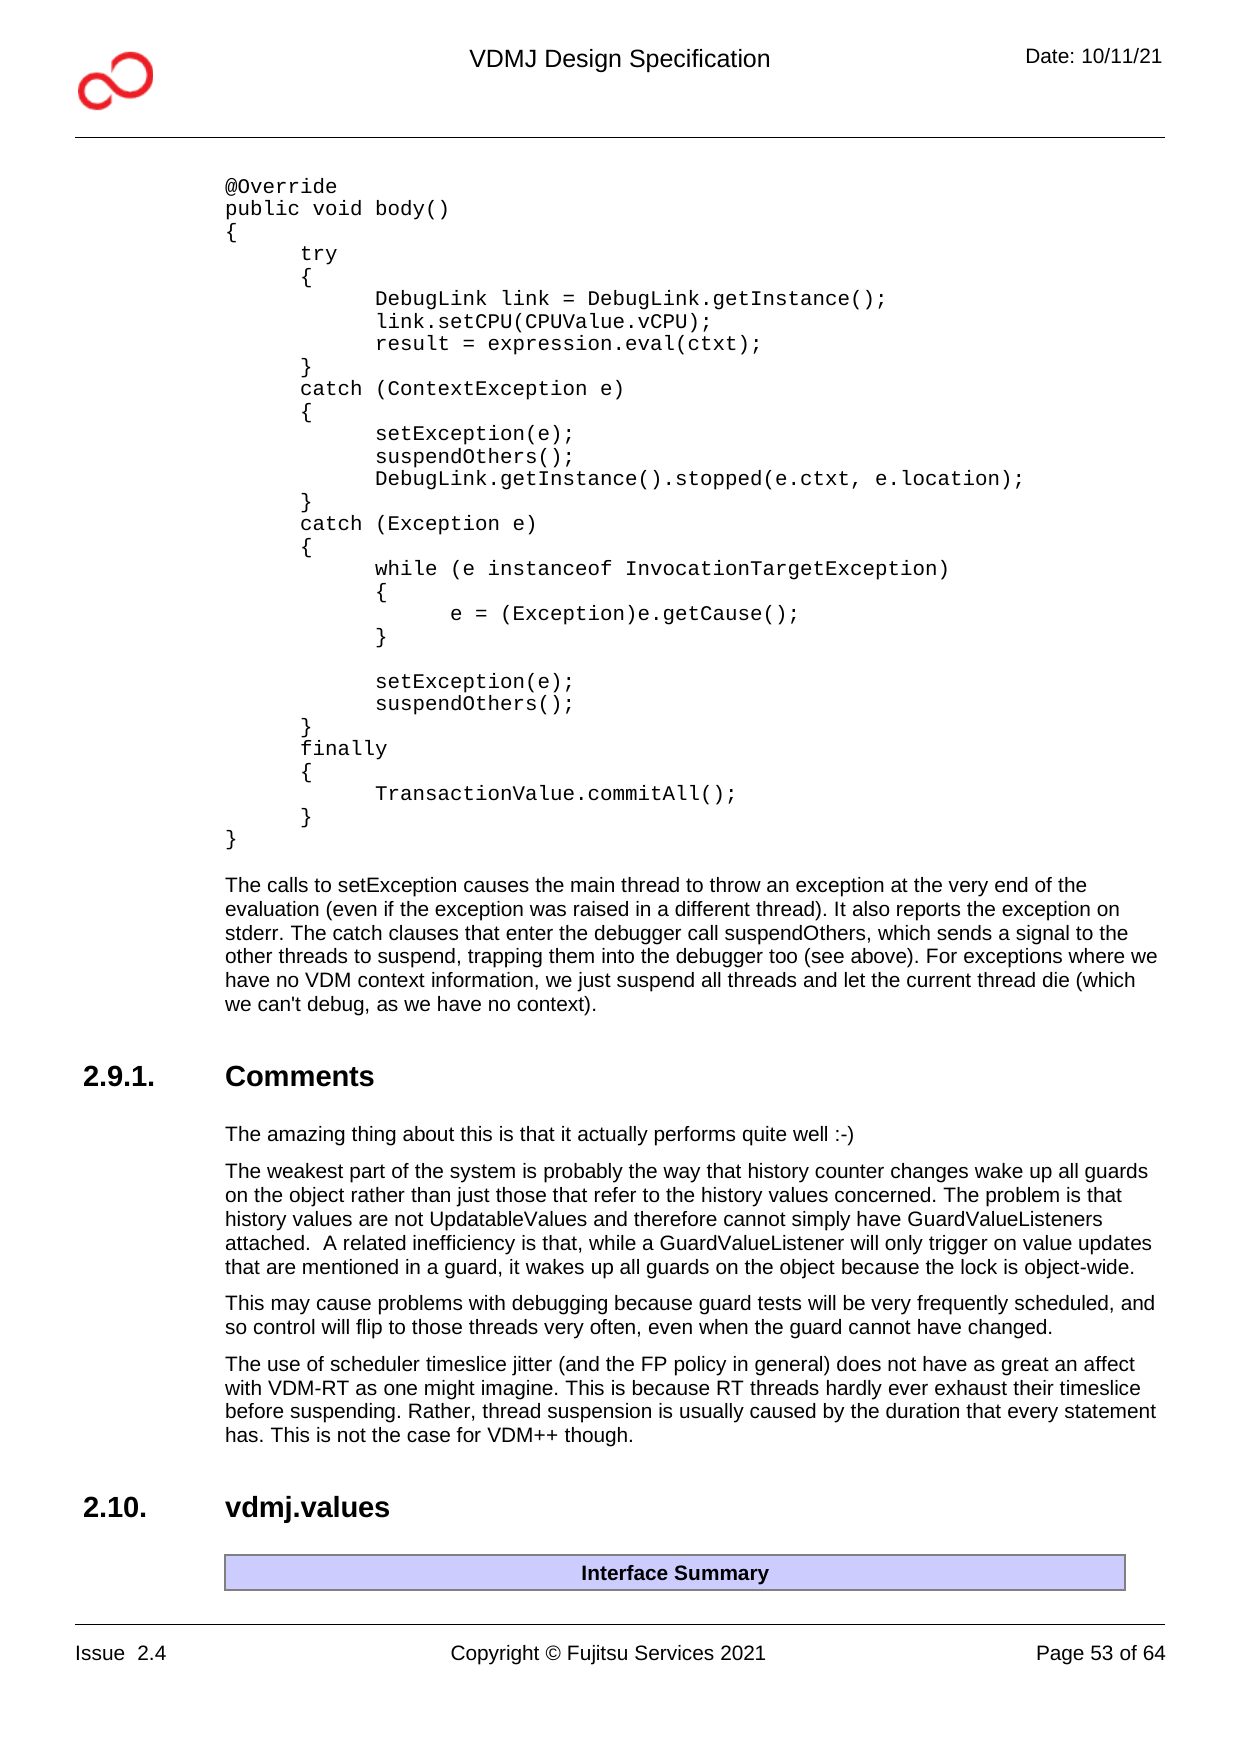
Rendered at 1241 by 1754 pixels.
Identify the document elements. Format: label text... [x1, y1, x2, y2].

text } [225, 715, 1165, 738]
text try [225, 243, 1165, 265]
text This may cause problems with debugging because guard tests will be very frequently scheduled, and so control will flip to those threads very often, even when the guard cannot have changed. [225, 1291, 1165, 1339]
text DebugLink link = DebugLink.getInstance(); [225, 288, 1165, 310]
text { [225, 580, 1165, 603]
subtitle Comments [75, 1059, 1165, 1093]
picture [78, 44, 153, 120]
text The use of scheduler timeslice jitter (and the FP policy in general) does not have as great an affect with VDM-RT as one might imagine. This is because RT threads hardly ever exhaust their timeslice before suspending. Rather, thread suspension is usually caused by the duration that every statement has. This is not the case for VDM++ though. [225, 1352, 1165, 1448]
text The weakest part of the system is probably the way that history counter changes wake up all guards on the object rather than just those that refer to the history values concerned. The problem is that history values are not UpdatableValues and therefore cannot simply have GuardValueListeners attached. A related inefficiency is that, while a GuardValueListener will only trigger on value updates that are mentioned in a guard, it wakes up all guards on the object because the lock is object-wide. [225, 1159, 1165, 1279]
text } [225, 828, 1165, 850]
text The calls to setException causes the main thread to throw an exception at the very end of the evaluation (even if the exception was raised in a different thread). It also reports the exception on stderr. The catch clauses that enter the debugger call suspendOthers, which sends a signal to the other threads to suspend, trapping them into the debugger too (see above). For exceptions where we have no VDM context information, we just suspend all threads and let the current thread die (which we can't debug, as we have no context). [225, 873, 1165, 1017]
text @Override [225, 175, 1165, 198]
text finally [225, 738, 1165, 760]
text { [225, 760, 1165, 783]
text public void body() [225, 198, 1165, 220]
text The amazing thing about this is that it actually performs quite well :-) [225, 1123, 1165, 1147]
text } [225, 355, 1165, 378]
text { [225, 400, 1165, 423]
text setException(e); [225, 423, 1165, 445]
text catch (ContextException e) [225, 378, 1165, 400]
subtitle vdmj.values [75, 1490, 1165, 1524]
table_header Interface Summary [226, 1556, 1124, 1589]
text } [225, 625, 1165, 648]
text suspendOthers(); [225, 445, 1165, 468]
text { [225, 220, 1165, 243]
text result = expression.eval(ctxt); [225, 333, 1165, 355]
text catch (Exception e) [225, 513, 1165, 535]
text } [225, 490, 1165, 513]
text setException(e); [225, 670, 1165, 693]
text link.setCPU(CPUValue.vCPU); [225, 310, 1165, 333]
text TransactionValue.commitAll(); [225, 783, 1165, 805]
text suspendOthers(); [225, 693, 1165, 715]
text } [225, 805, 1165, 828]
text e = (Exception)e.getCause(); [225, 603, 1165, 625]
text DebugLink.getInstance().stopped(e.ctxt, e.location); [225, 468, 1165, 490]
text while (e instanceof InvocationTargetException) [225, 558, 1165, 580]
text { [225, 265, 1165, 288]
text { [225, 535, 1165, 558]
